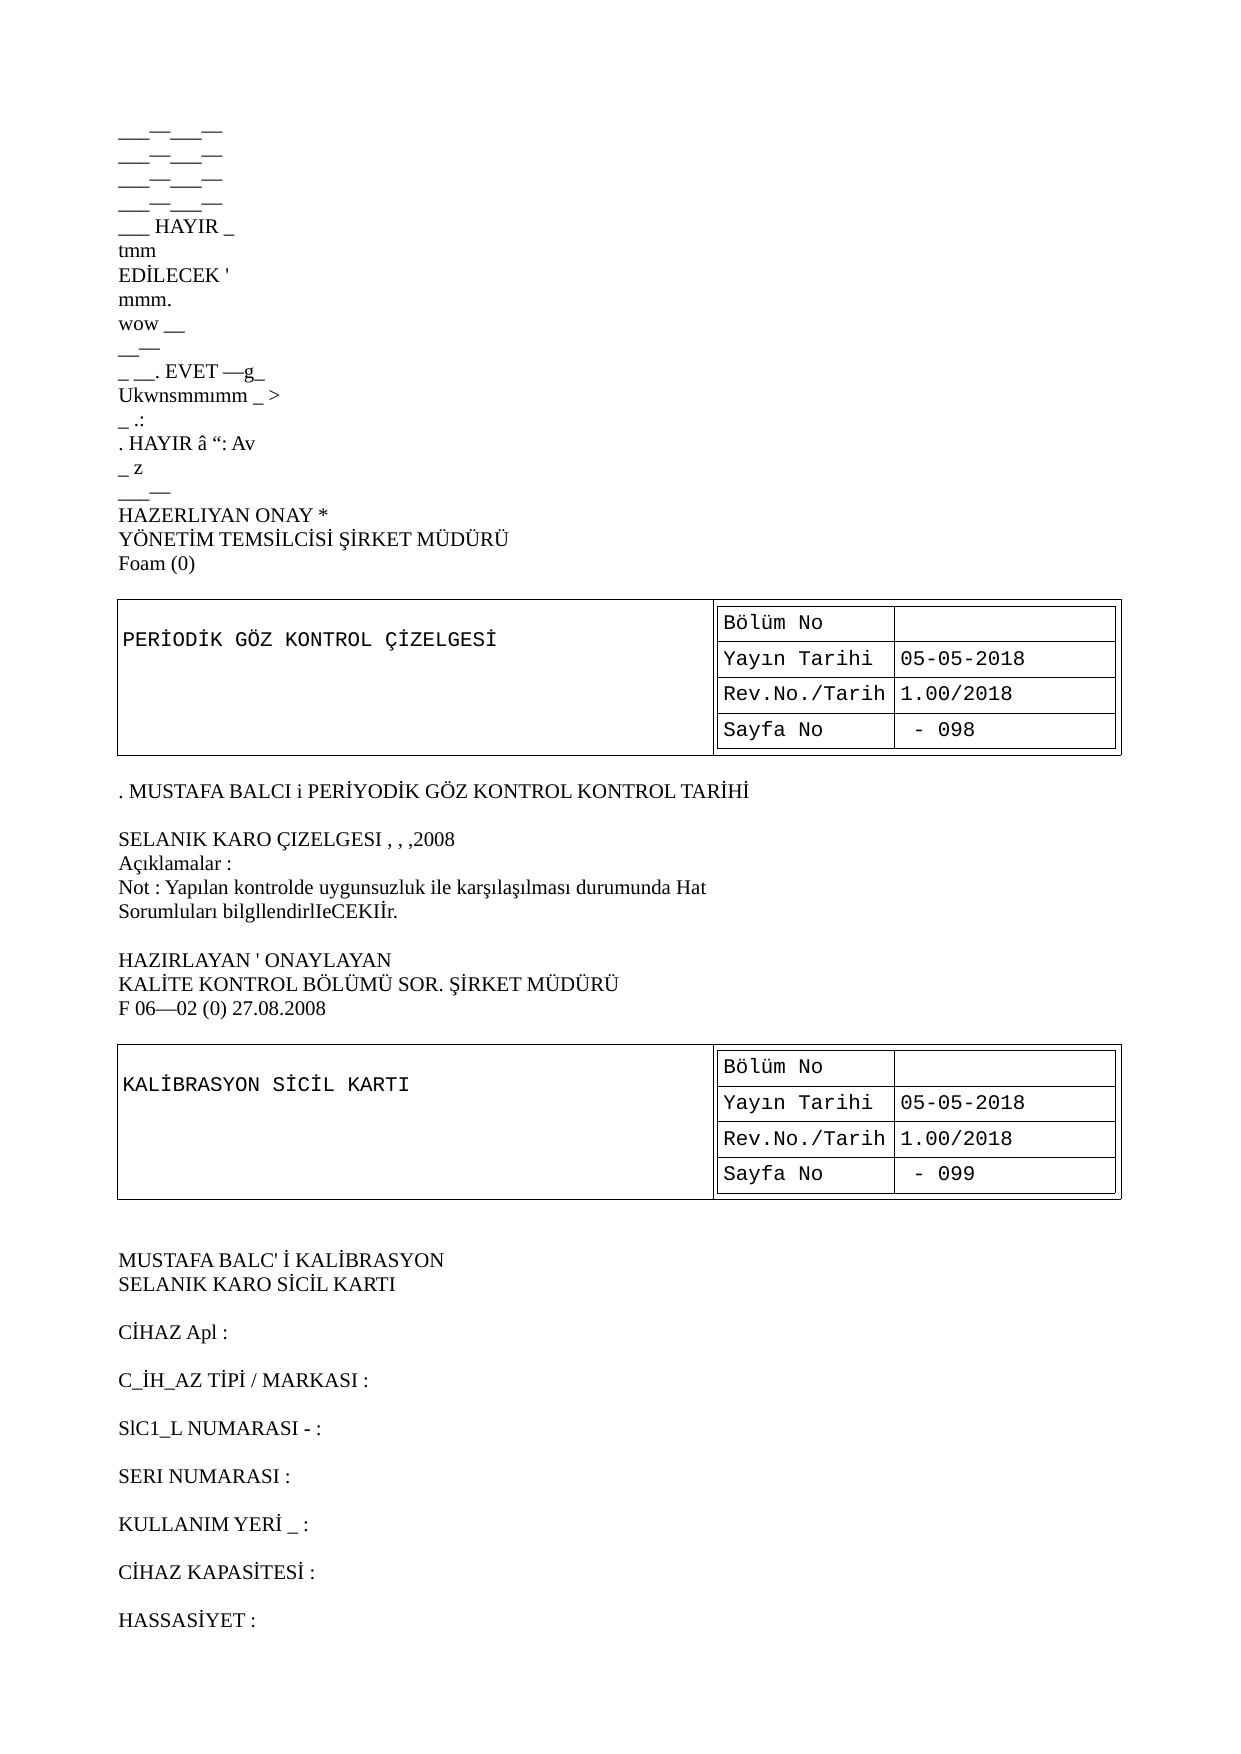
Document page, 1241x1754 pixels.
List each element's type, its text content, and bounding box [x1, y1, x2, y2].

table_header [895, 1051, 1115, 1086]
text Not : Yapılan kontrolde uygunsuzluk ile karşılaşılması durumunda Hat [118, 875, 1122, 899]
text EDİLECEK ' [118, 262, 1122, 287]
text SELANIK KARO ÇIZELGESI , , ,2008 [118, 827, 1122, 851]
table_cell Sayfa No [718, 714, 894, 748]
text HAZERLIYAN ONAY * [118, 503, 1122, 527]
text YÖNETİM TEMSİLCİSİ ŞİRKET MÜDÜRÜ [118, 527, 1122, 551]
text SERI NUMARASI : [118, 1464, 1122, 1488]
text Sorumluları bilgllendirlIeCEKIİr. [118, 899, 1122, 923]
text . HAYIR â “: Av [118, 431, 1122, 455]
table_header Bölüm No [718, 1051, 894, 1086]
text Ukwnsmmımm _ > [118, 383, 1122, 407]
text F 06—02 (0) 27.08.2008 [118, 996, 1122, 1020]
text __— [118, 335, 1122, 359]
text KULLANIM YERİ _ : [118, 1512, 1122, 1536]
table_cell Yayın Tarihi [718, 642, 894, 677]
text mmm. [118, 287, 1122, 311]
text C_İH_AZ TİPİ / MARKASI : [118, 1368, 1122, 1392]
table_cell Sayfa No [718, 1158, 894, 1192]
text . MUSTAFA BALCI i PERİYODİK GÖZ KONTROL KONTROL TARİHİ [118, 779, 1122, 803]
table_header [895, 607, 1115, 641]
text HAZIRLAYAN ' ONAYLAYAN [118, 947, 1122, 972]
text wow __ [118, 311, 1122, 335]
table_cell 1.00/2018 [895, 1122, 1115, 1157]
text ___ HAYIR _ [118, 214, 1122, 238]
table_header KALİBRASYON SİCİL KARTI [118, 1045, 713, 1199]
table_header [714, 1045, 1121, 1199]
text Açıklamalar : [118, 851, 1122, 875]
text _ z [118, 455, 1122, 479]
text MUSTAFA BALC' İ KALİBRASYON [118, 1247, 1122, 1272]
text ___—___— [118, 166, 1122, 190]
table_cell - 099 [895, 1158, 1115, 1192]
table_header [714, 600, 1121, 754]
text HASSASİYET : [118, 1608, 1122, 1632]
text _ .: [118, 407, 1122, 431]
table_cell - 098 [895, 714, 1115, 748]
text KALİTE KONTROL BÖLÜMÜ SOR. ŞİRKET MÜDÜRÜ [118, 972, 1122, 996]
text ___—___— [118, 142, 1122, 166]
table_cell 05-05-2018 [895, 642, 1115, 677]
table_cell Rev.No./Tarih [718, 678, 894, 712]
text SlC1_L NUMARASI - : [118, 1416, 1122, 1440]
text ___—___— [118, 118, 1122, 142]
table_cell 05-05-2018 [895, 1087, 1115, 1121]
table_header PERİODİK GÖZ KONTROL ÇİZELGESİ [118, 600, 713, 754]
text CİHAZ KAPASİTESİ : [118, 1560, 1122, 1584]
table_cell 1.00/2018 [895, 678, 1115, 712]
text CİHAZ Apl : [118, 1320, 1122, 1344]
text ___— [118, 479, 1122, 503]
text SELANIK KARO SİCİL KARTI [118, 1272, 1122, 1296]
text _ __. EVET —g_ [118, 359, 1122, 383]
text tmm [118, 238, 1122, 262]
table_cell Yayın Tarihi [718, 1087, 894, 1121]
table_header Bölüm No [718, 607, 894, 641]
table_cell Rev.No./Tarih [718, 1122, 894, 1157]
text Foam (0) [118, 551, 1122, 575]
text ___—___— [118, 190, 1122, 214]
